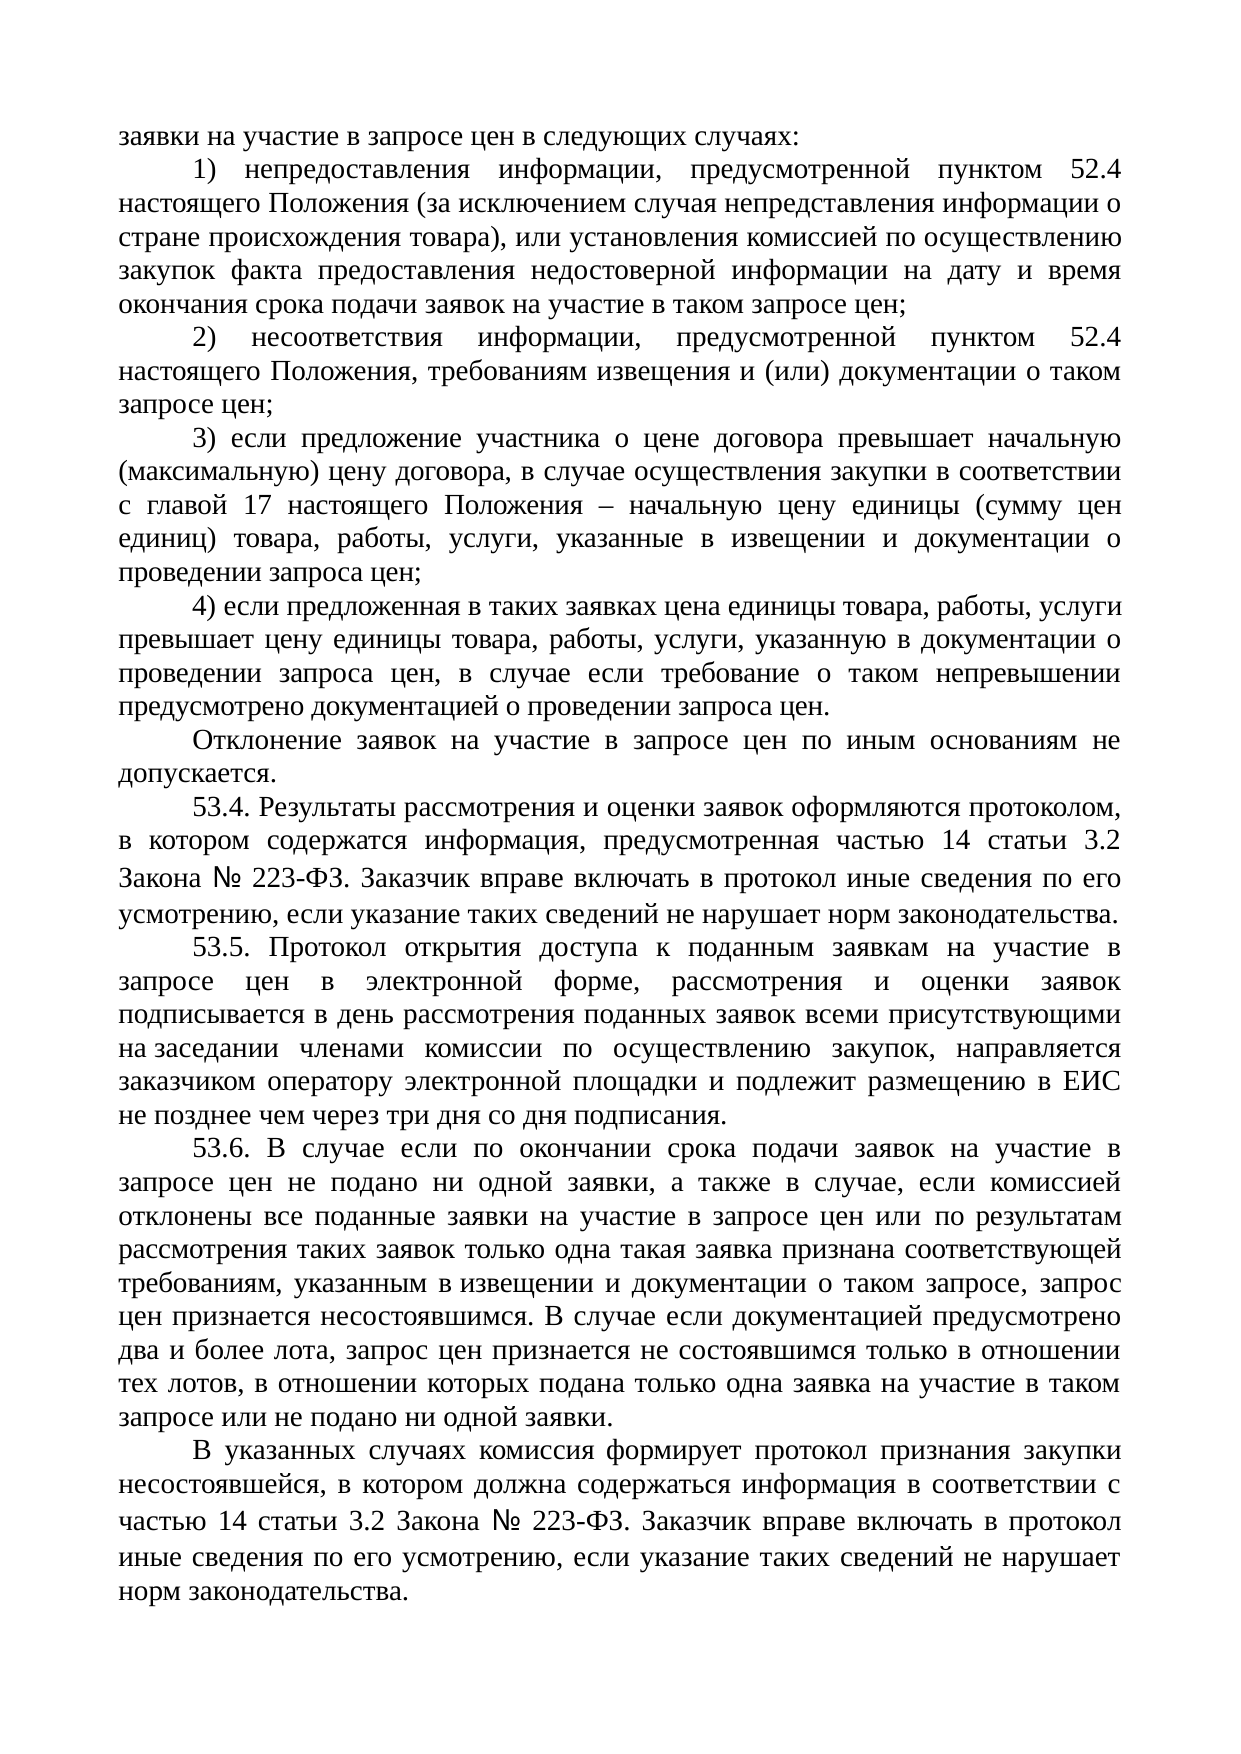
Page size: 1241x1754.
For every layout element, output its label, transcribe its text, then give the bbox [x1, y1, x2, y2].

text 53.5. Протокол открытия доступа к поданным заявкам на участие в запросе цен в электронной форме, рассмотрения и оценки заявок подписывается в день рассмотрения поданных заявок всеми присутствующими на заседании членами комиссии по осуществлению закупок, направляется заказчиком оператору электронной площадки и подлежит размещению в ЕИС не позднее чем через три дня со дня подписания. [118, 929, 1122, 1131]
text 3) если предложение участника о цене договора превышает начальную (максимальную) цену договора, в случае осуществления закупки в соответствии с главой 17 настоящего Положения – начальную цену единицы (сумму цен единиц) товара, работы, услуги, указанные в извещении и документации о проведении запроса цен; [118, 420, 1122, 588]
text 2) несоответствия информации, предусмотренной пунктом 52.4 настоящего Положения, требованиям извещения и (или) документации о таком запросе цен; [118, 319, 1122, 420]
text Отклонение заявок на участие в запросе цен по иным основаниям не допускается. [118, 722, 1122, 789]
text 53.6. В случае если по окончании срока подачи заявок на участие в запросе цен не подано ни одной заявки, а также в случае, если комиссией отклонены все поданные заявки на участие в запросе цен или по результатам рассмотрения таких заявок только одна такая заявка признана соответствующей требованиям, указанным в извещении и документации о таком запросе, запрос цен признается несостоявшимся. В случае если документацией предусмотрено два и более лота, запрос цен признается не состоявшимся только в отношении тех лотов, в отношении которых подана только одна заявка на участие в таком запросе или не подано ни одной заявки. [118, 1131, 1122, 1432]
text 53.4. Результаты рассмотрения и оценки заявок оформляются протоколом, в котором содержатся информация, предусмотренная частью 14 статьи 3.2 Закона № 223-ФЗ. Заказчик вправе включать в протокол иные сведения по его усмотрению, если указание таких сведений не нарушает норм законодательства. [118, 789, 1122, 929]
text 4) если предложенная в таких заявках цена единицы товара, работы, услуги превышает цену единицы товара, работы, услуги, указанную в документации о проведении запроса цен, в случае если требование о таком непревышении предусмотрено документацией о проведении запроса цен. [118, 588, 1122, 722]
text 1) непредоставления информации, предусмотренной пунктом 52.4 настоящего Положения (за исключением случая непредставления информации о стране происхождения товара), или установления комиссией по осуществлению закупок факта предоставления недостоверной информации на дату и время окончания срока подачи заявок на участие в таком запросе цен; [118, 152, 1122, 319]
text заявки на участие в запросе цен в следующих случаях: [118, 118, 1122, 152]
text В указанных случаях комиссия формирует протокол признания закупки несостоявшейся, в котором должна содержаться информация в соответствии с частью 14 статьи 3.2 Закона № 223-ФЗ. Заказчик вправе включать в протокол иные сведения по его усмотрению, если указание таких сведений не нарушает норм законодательства. [118, 1432, 1122, 1606]
